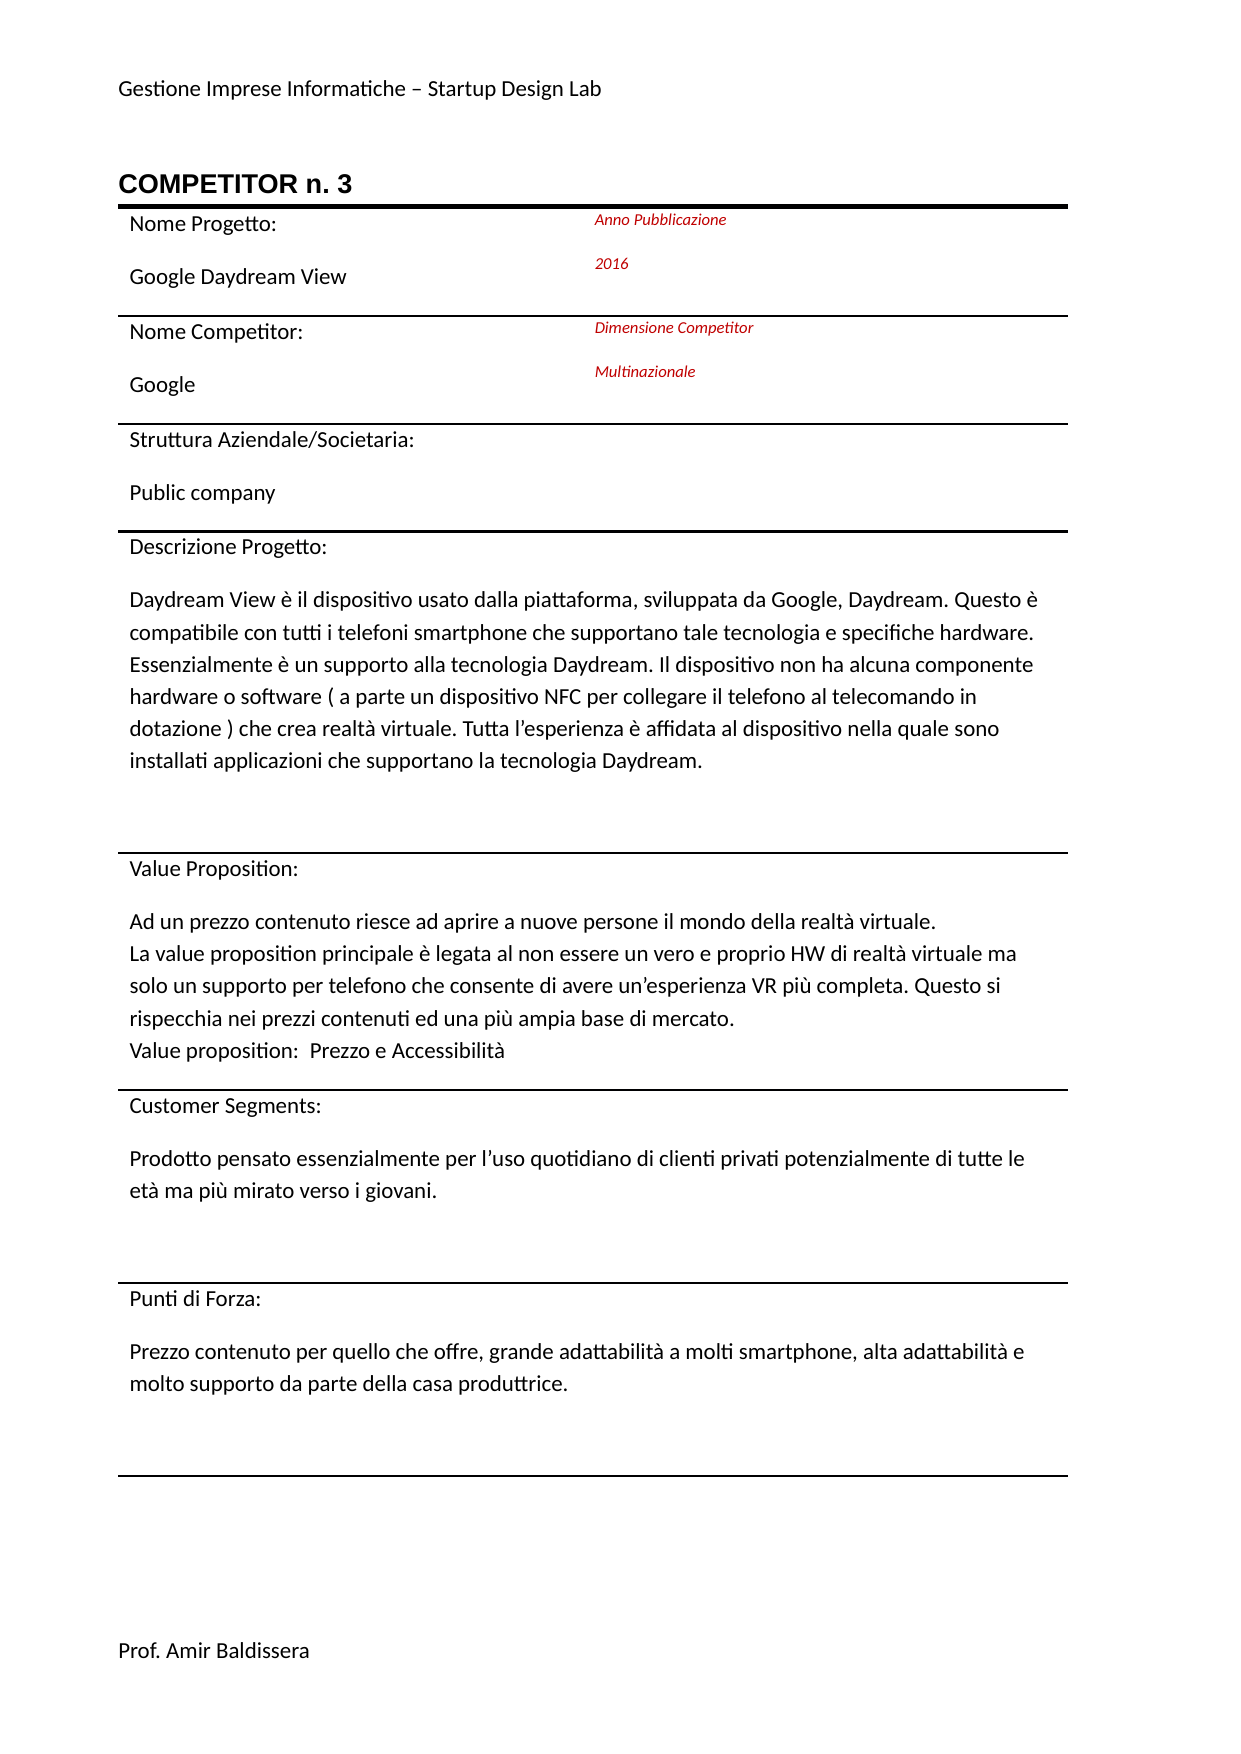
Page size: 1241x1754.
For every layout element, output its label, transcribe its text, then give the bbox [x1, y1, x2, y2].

table_cell Descrizione Progetto: Daydream View è il dispositivo usato dalla piattaforma, sviluppata da Google, Daydream. Questo è compatibile con tutti i telefoni smartphone che supportano tale tecnologia e specifiche hardware. Essenzialmente è un supporto alla tecnologia Daydream. Il dispositivo non ha alcuna componente hardware o software ( a parte un dispositivo NFC per collegare il telefono al telecomando in dotazione ) che crea realtà virtuale. Tutta l’esperienza è affidata al dispositivo nella quale sono installati applicazioni che supportano la tecnologia Daydream. [118, 533, 1068, 852]
table_cell Punti di Forza: Prezzo contenuto per quello che offre, grande adattabilità a molti smartphone, alta adattabilità e molto supporto da parte della casa produttrice. [118, 1284, 1068, 1475]
table_header Anno Pubblicazione 2016 [583, 209, 1068, 315]
table_cell Value Proposition: Ad un prezzo contenuto riesce ad aprire a nuove persone il mondo della realtà virtuale. La value proposition principale è legata al non essere un vero e proprio HW di realtà virtuale ma solo un supporto per telefono che consente di avere un’esperienza VR più completa. Questo si rispecchia nei prezzi contenuti ed una più ampia base di mercato. Value proposition: Prezzo e Accessibilità [118, 854, 1068, 1089]
table_cell Dimensione Competitor Multinazionale [583, 317, 1068, 423]
subtitle COMPETITOR n. 3 [118, 168, 1122, 200]
table_cell Customer Segments: Prodotto pensato essenzialmente per l’uso quotidiano di clienti privati potenzialmente di tutte le età ma più mirato verso i giovani. [118, 1091, 1068, 1282]
table_cell Struttura Aziendale/Societaria: Public company [118, 425, 1068, 530]
table_cell Nome Competitor: Google [118, 317, 583, 423]
table_header Nome Progetto: Google Daydream View [118, 209, 583, 315]
